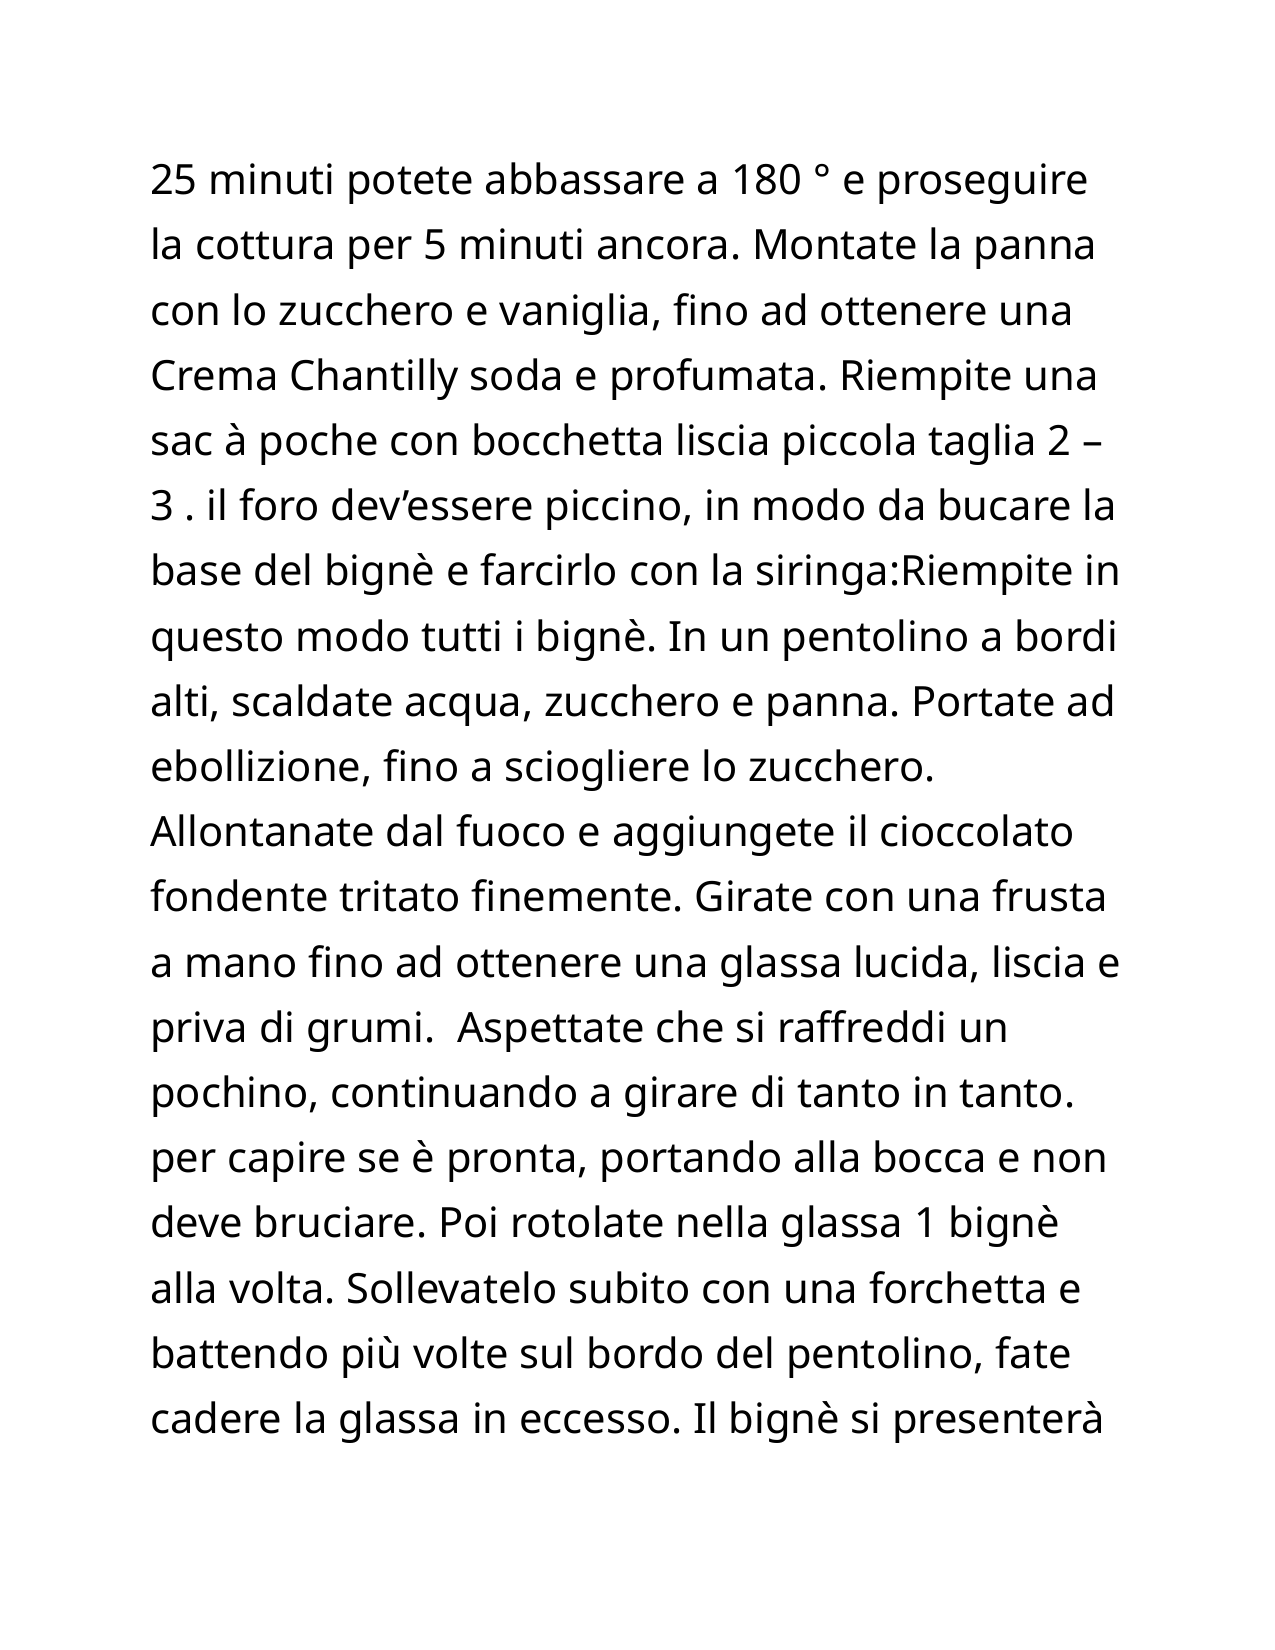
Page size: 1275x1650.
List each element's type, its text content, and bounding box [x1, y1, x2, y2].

text 25 minuti potete abbassare a 180 ° e proseguire la cottura per 5 minuti ancora. Montate la panna con lo zucchero e vaniglia, fino ad ottenere una Crema Chantilly soda e profumata. Riempite una sac à poche con bocchetta liscia piccola taglia 2 – 3 . il foro dev’essere piccino, in modo da bucare la base del bignè e farcirlo con la siringa:Riempite in questo modo tutti i bignè. In un pentolino a bordi alti, scaldate acqua, zucchero e panna. Portate ad ebollizione, fino a sciogliere lo zucchero. Allontanate dal fuoco e aggiungete il cioccolato fondente tritato finemente. Girate con una frusta a mano fino ad ottenere una glassa lucida, liscia e priva di grumi. Aspettate che si raffreddi un pochino, continuando a girare di tanto in tanto. per capire se è pronta, portando alla bocca e non deve bruciare. Poi rotolate nella glassa 1 bignè alla volta. Sollevatelo subito con una forchetta e battendo più volte sul bordo del pentolino, fate cadere la glassa in eccesso. Il bignè si presenterà [150, 150, 1125, 1446]
